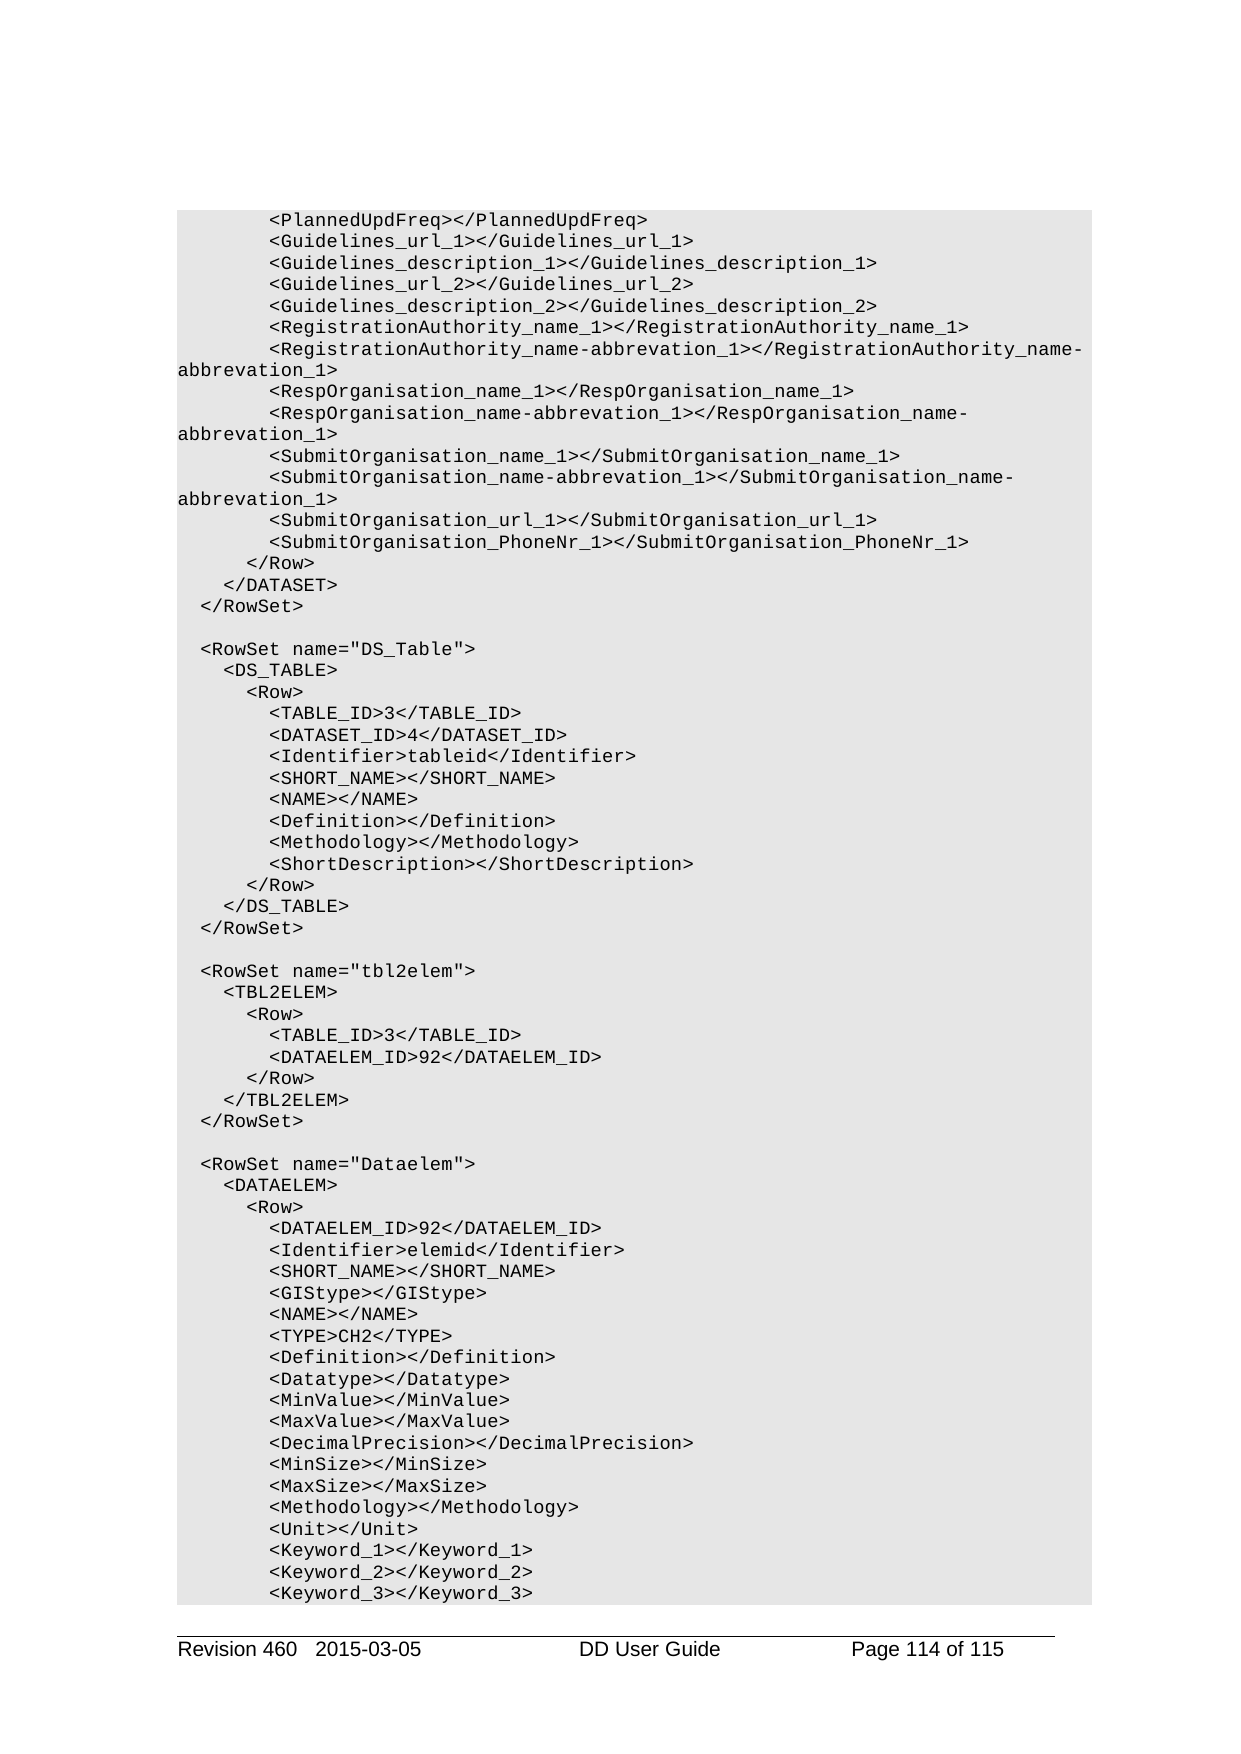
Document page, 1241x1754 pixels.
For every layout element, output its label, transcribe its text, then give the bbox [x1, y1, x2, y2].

list <RegistrationAuthority_name_1></RegistrationAuthority_name_1> [177, 317, 1092, 339]
list <SubmitOrganisation_url_1></SubmitOrganisation_url_1> [177, 511, 1092, 532]
list <RowSet name="tbl2elem"> [177, 940, 1092, 983]
list <DS_TABLE> [177, 661, 1092, 682]
list <DecimalPrecision></DecimalPrecision> [177, 1433, 1092, 1455]
list <PlannedUpdFreq></PlannedUpdFreq> [177, 210, 1092, 232]
list <Guidelines_url_2></Guidelines_url_2> [177, 274, 1092, 296]
list </RowSet> [177, 596, 1092, 618]
list <RespOrganisation_name_1></RespOrganisation_name_1> [177, 382, 1092, 403]
list <TABLE_ID>3</TABLE_ID> [177, 1026, 1092, 1047]
list <Methodology></Methodology> [177, 832, 1092, 854]
list <RowSet name="Dataelem"> [177, 1133, 1092, 1176]
list <Guidelines_url_1></Guidelines_url_1> [177, 232, 1092, 253]
list <Keyword_1></Keyword_1> [177, 1541, 1092, 1562]
list </Row> [177, 1068, 1092, 1090]
list <SubmitOrganisation_name_1></SubmitOrganisation_name_1> [177, 446, 1092, 468]
list <RespOrganisation_name-abbrevation_1></RespOrganisation_name-abbrevation_1> [177, 403, 1092, 446]
list <SubmitOrganisation_name-abbrevation_1></SubmitOrganisation_name-abbrevation_1> [177, 468, 1092, 511]
list <Methodology></Methodology> [177, 1498, 1092, 1519]
list <SubmitOrganisation_PhoneNr_1></SubmitOrganisation_PhoneNr_1> [177, 532, 1092, 553]
list <Row> [177, 682, 1092, 704]
list <MinSize></MinSize> [177, 1455, 1092, 1476]
list <TABLE_ID>3</TABLE_ID> [177, 704, 1092, 725]
list </RowSet> [177, 918, 1092, 940]
list <Row> [177, 1004, 1092, 1026]
list <NAME></NAME> [177, 789, 1092, 811]
list <TYPE>CH2</TYPE> [177, 1326, 1092, 1347]
list <Guidelines_description_1></Guidelines_description_1> [177, 253, 1092, 274]
list <SHORT_NAME></SHORT_NAME> [177, 1262, 1092, 1283]
list <Guidelines_description_2></Guidelines_description_2> [177, 296, 1092, 317]
list <Definition></Definition> [177, 1347, 1092, 1369]
list </DATASET> [177, 575, 1092, 596]
list </TBL2ELEM> [177, 1090, 1092, 1111]
list </RowSet> [177, 1111, 1092, 1133]
list <DATAELEM_ID>92</DATAELEM_ID> [177, 1047, 1092, 1068]
list </Row> [177, 875, 1092, 897]
list <SHORT_NAME></SHORT_NAME> [177, 768, 1092, 789]
list <Unit></Unit> [177, 1519, 1092, 1541]
list <MinValue></MinValue> [177, 1390, 1092, 1412]
list </DS_TABLE> [177, 897, 1092, 918]
list <Row> [177, 1197, 1092, 1219]
list <Identifier>elemid</Identifier> [177, 1240, 1092, 1262]
list <DATAELEM> [177, 1176, 1092, 1197]
list <DATASET_ID>4</DATASET_ID> [177, 725, 1092, 747]
list <NAME></NAME> [177, 1304, 1092, 1326]
list <Keyword_2></Keyword_2> [177, 1562, 1092, 1583]
list <ShortDescription></ShortDescription> [177, 854, 1092, 875]
list <Identifier>tableid</Identifier> [177, 747, 1092, 768]
list <TBL2ELEM> [177, 983, 1092, 1004]
list <DATAELEM_ID>92</DATAELEM_ID> [177, 1219, 1092, 1240]
list <MaxSize></MaxSize> [177, 1476, 1092, 1498]
list <Datatype></Datatype> [177, 1369, 1092, 1390]
list <Definition></Definition> [177, 811, 1092, 832]
list <RegistrationAuthority_name-abbrevation_1></RegistrationAuthority_name-abbrevation_1> [177, 339, 1092, 382]
list <MaxValue></MaxValue> [177, 1412, 1092, 1433]
list <Keyword_3></Keyword_3> [177, 1583, 1092, 1605]
list </Row> [177, 553, 1092, 575]
list <RowSet name="DS_Table"> [177, 618, 1092, 661]
list <GIStype></GIStype> [177, 1283, 1092, 1304]
